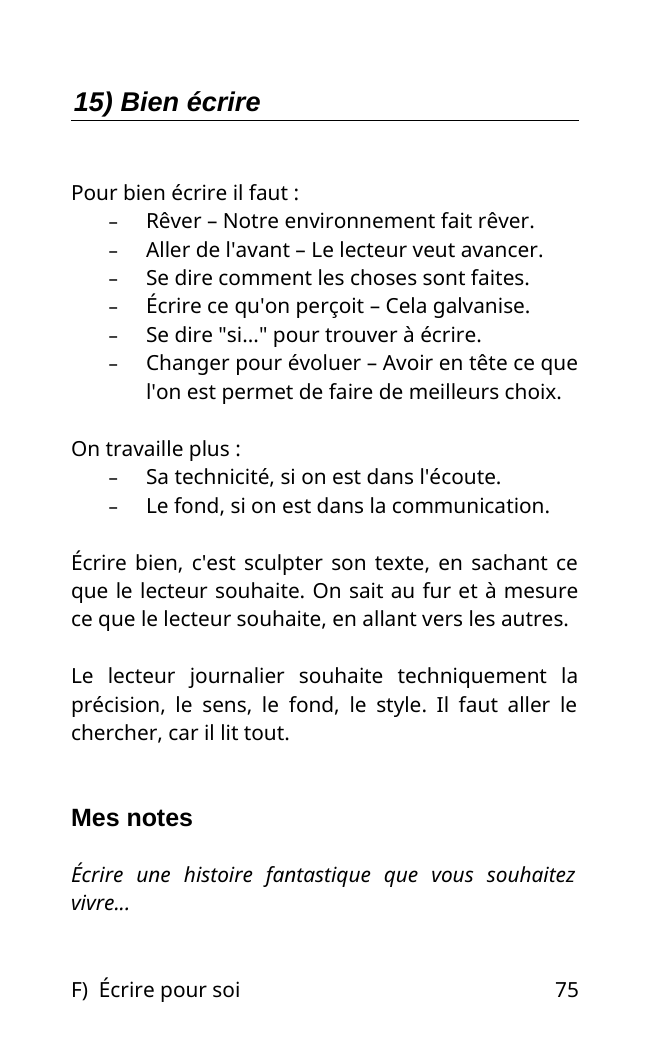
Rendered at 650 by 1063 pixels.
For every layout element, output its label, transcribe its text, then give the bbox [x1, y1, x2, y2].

text Le lecteur journalier souhaite techniquement la précision, le sens, le fond, le style. Il faut aller le chercher, car il lit tout. [71, 661, 579, 747]
list Rêver – Notre environnement fait rêver. [108, 206, 579, 235]
text Pour bien écrire il faut : [71, 178, 579, 206]
list Aller de l'avant – Le lecteur veut avancer. [108, 235, 579, 263]
list Se dire "si..." pour trouver à écrire. [108, 320, 579, 348]
text Écrire une histoire fantastique que vous souhaitez vivre... [71, 860, 579, 917]
list Se dire comment les choses sont faites. [108, 263, 579, 292]
list Écrire ce qu'on perçoit – Cela galvanise. [108, 292, 579, 320]
subtitle Bien écrire [71, 84, 579, 120]
text Écrire bien, c'est sculpter son texte, en sachant ce que le lecteur souhaite. On sait au fur et à mesure ce que le lecteur souhaite, en allant vers les autres. [71, 548, 579, 633]
list Changer pour évoluer – Avoir en tête ce que l'on est permet de faire de meilleurs choix. [108, 348, 579, 405]
text On travaille plus : [71, 434, 579, 462]
list Sa technicité, si on est dans l'écoute. [108, 462, 579, 491]
subtitle Mes notes [71, 803, 579, 831]
list Le fond, si on est dans la communication. [108, 491, 579, 519]
